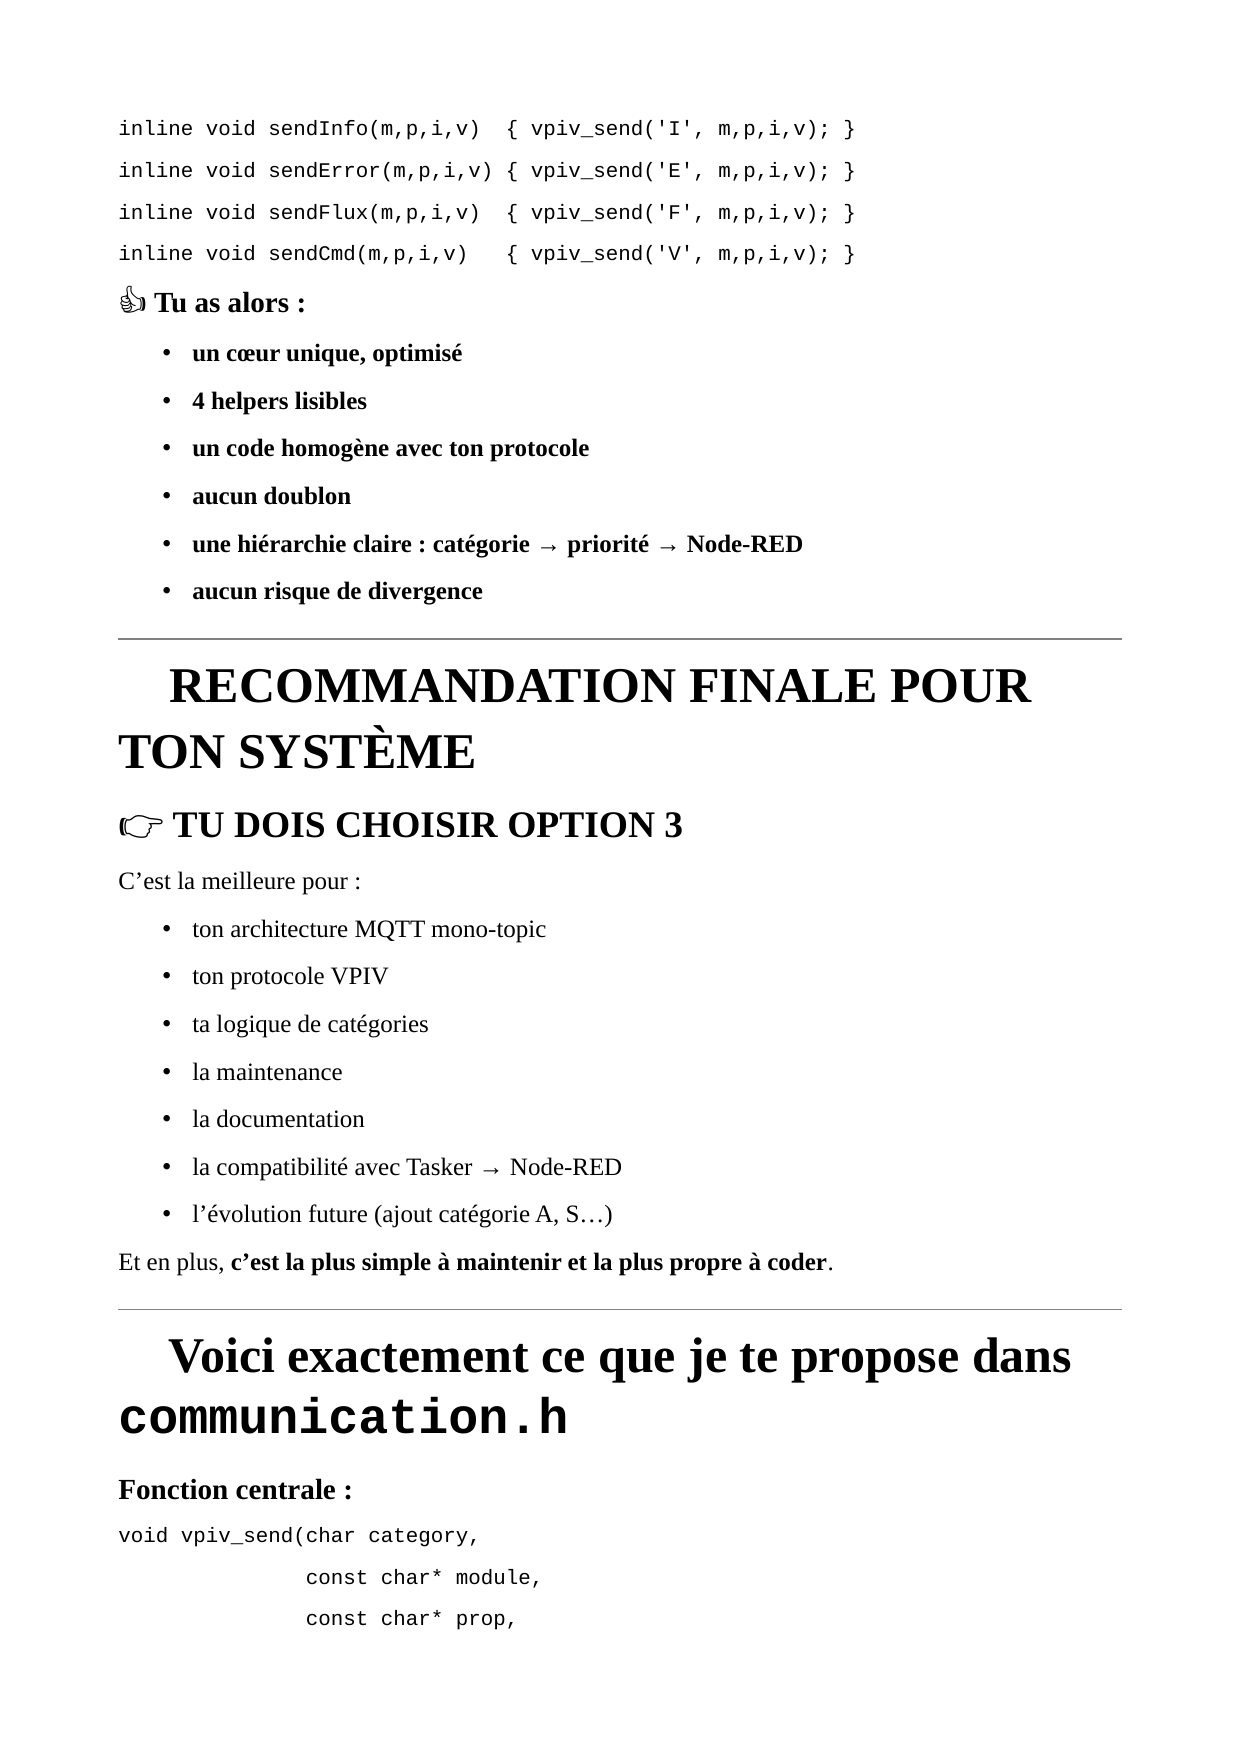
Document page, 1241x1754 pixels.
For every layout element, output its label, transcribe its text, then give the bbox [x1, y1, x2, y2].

subtitle 🧩 Voici exactement ce que je te propose dans communication.h [118, 1326, 1122, 1449]
subtitle Fonction centrale : [118, 1472, 1122, 1505]
text C’est la meilleure pour : [118, 866, 1122, 895]
subtitle 👍 Tu as alors : [118, 285, 1122, 319]
text const char* module, [118, 1567, 1122, 1590]
list aucun risque de divergence [162, 576, 1122, 605]
subtitle 👉 TU DOIS CHOISIR OPTION 3 [118, 802, 1122, 845]
list la compatibilité avec Tasker → Node-RED [162, 1152, 1122, 1181]
text inline void sendError(m,p,i,v) { vpiv_send('E', m,p,i,v); } [118, 160, 1122, 183]
subtitle 🎯 RECOMMANDATION FINALE POUR TON SYSTÈME [118, 655, 1122, 779]
list ta logique de catégories [162, 1009, 1122, 1038]
list ton architecture MQTT mono-topic [162, 914, 1122, 943]
text void vpiv_send(char category, [118, 1525, 1122, 1548]
list la maintenance [162, 1057, 1122, 1085]
list un cœur unique, optimisé [162, 338, 1122, 367]
list 4 helpers lisibles [162, 386, 1122, 415]
list ton protocole VPIV [162, 961, 1122, 990]
list une hiérarchie claire : catégorie → priorité → Node-RED [162, 529, 1122, 557]
text inline void sendFlux(m,p,i,v) { vpiv_send('F', m,p,i,v); } [118, 202, 1122, 225]
text Et en plus, c’est la plus simple à maintenir et la plus propre à coder. [118, 1247, 1122, 1276]
list un code homogène avec ton protocole [162, 433, 1122, 462]
list la documentation [162, 1104, 1122, 1133]
text const char* prop, [118, 1608, 1122, 1632]
list l’évolution future (ajout catégorie A, S…) [162, 1199, 1122, 1228]
list aucun doublon [162, 481, 1122, 510]
text inline void sendInfo(m,p,i,v) { vpiv_send('I', m,p,i,v); } [118, 118, 1122, 142]
text inline void sendCmd(m,p,i,v) { vpiv_send('V', m,p,i,v); } [118, 243, 1122, 267]
